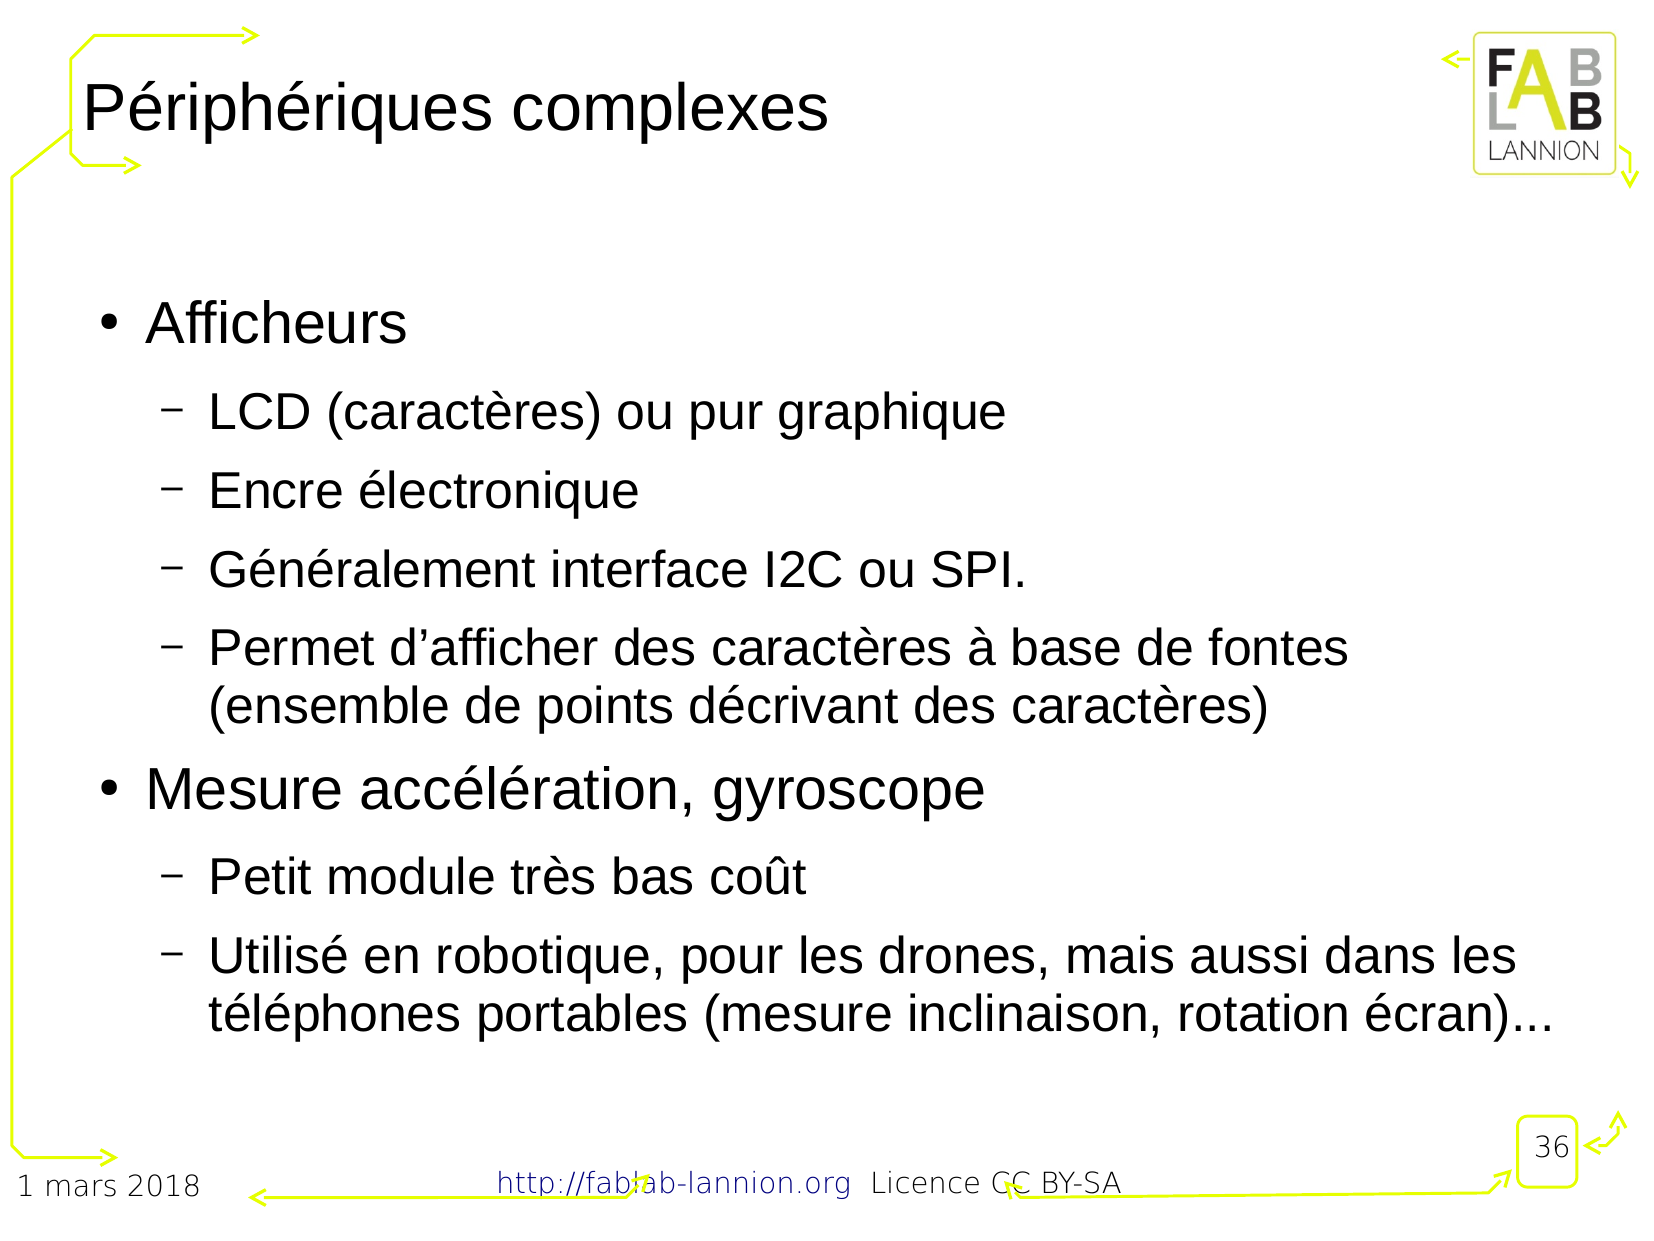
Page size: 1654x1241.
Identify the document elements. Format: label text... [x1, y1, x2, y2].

list Afficheurs LCD (caractères) ou pur graphique Encre électronique Généralement interface I2C ou SPI. Permet d’afficher des caractères à base de fontes (ensemble de points décrivant des caractères) Mesure accélération, gyroscope Petit module très bas coût Utilisé en robotique, pour les drones, mais aussi dans les téléphones portables (mesure inclinaison, rotation écran)... [82, 290, 1571, 1099]
title Périphériques complexes [82, 49, 1441, 166]
picture [1470, 29, 1619, 178]
